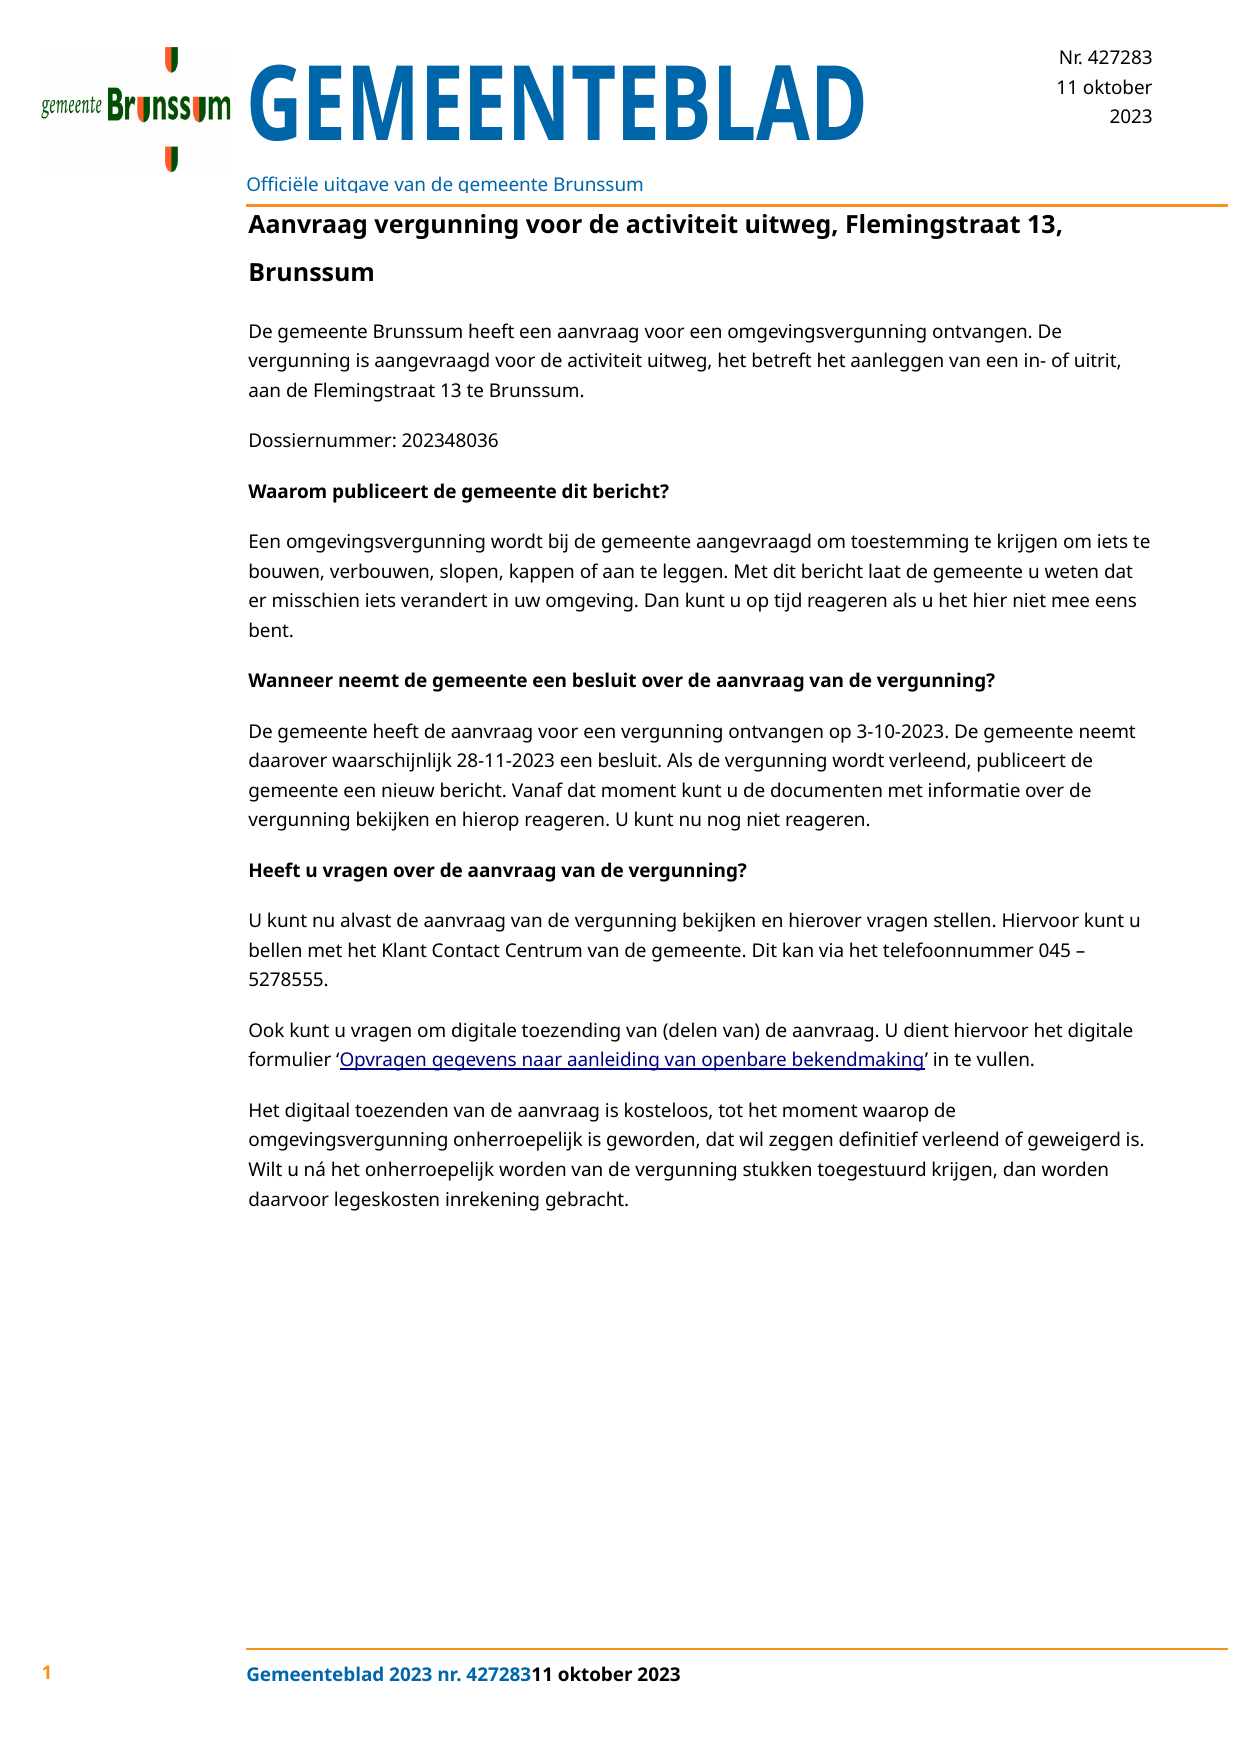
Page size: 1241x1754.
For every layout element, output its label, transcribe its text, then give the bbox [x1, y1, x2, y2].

text U kunt nu alvast de aanvraag van de vergunning bekijken en hierover vragen stellen. Hiervoor kunt u bellen met het Klant Contact Centrum van de gemeente. Dit kan via het telefoonnummer 045 – 5278555. [248, 907, 1152, 992]
text Het digitaal toezenden van de aanvraag is kosteloos, tot het moment waarop de omgevingsvergunning onherroepelijk is geworden, dat wil zeggen definitief verleend of geweigerd is. Wilt u ná het onherroepelijk worden van de vergunning stukken toegestuurd krijgen, dan worden daarvoor legeskosten inrekening gebracht. [248, 1097, 1152, 1212]
text Aanvraag vergunning voor de activiteit uitweg, Flemingstraat 13, Brunssum [248, 207, 1152, 288]
text Heeft u vragen over de aanvraag van de vergunning? [248, 857, 1152, 883]
text Ook kunt u vragen om digitale toezending van (delen van) de aanvraag. U dient hiervoor het digitale formulier ‘Opvragen gegevens naar aanleiding van openbare bekendmaking’ in te vullen. [248, 1017, 1152, 1072]
text Dossiernummer: 202348036 [248, 427, 1152, 453]
text Waarom publiceert de gemeente dit bericht? [248, 478, 1152, 504]
text Wanneer neemt de gemeente een besluit over de aanvraag van de vergunning? [248, 667, 1152, 693]
text Een omgevingsvergunning wordt bij de gemeente aangevraagd om toestemming te krijgen om iets te bouwen, verbouwen, slopen, kappen of aan te leggen. Met dit bericht laat de gemeente u weten dat er misschien iets verandert in uw omgeving. Dan kunt u op tijd reageren als u het hier niet mee eens bent. [248, 528, 1152, 643]
text De gemeente heeft de aanvraag voor een vergunning ontvangen op 3-10-2023. De gemeente neemt daarover waarschijnlijk 28-11-2023 een besluit. Als de vergunning wordt verleend, publiceert de gemeente een nieuw bericht. Vanaf dat moment kunt u de documenten met informatie over de vergunning bekijken en hierop reageren. U kunt nu nog niet reageren. [248, 718, 1152, 832]
text De gemeente Brunssum heeft een aanvraag voor een omgevingsvergunning ontvangen. De vergunning is aangevraagd voor de activiteit uitweg, het betreft het aanleggen van een in- of uitrit, aan de Flemingstraat 13 te Brunssum. [248, 318, 1152, 403]
picture [41, 47, 231, 172]
